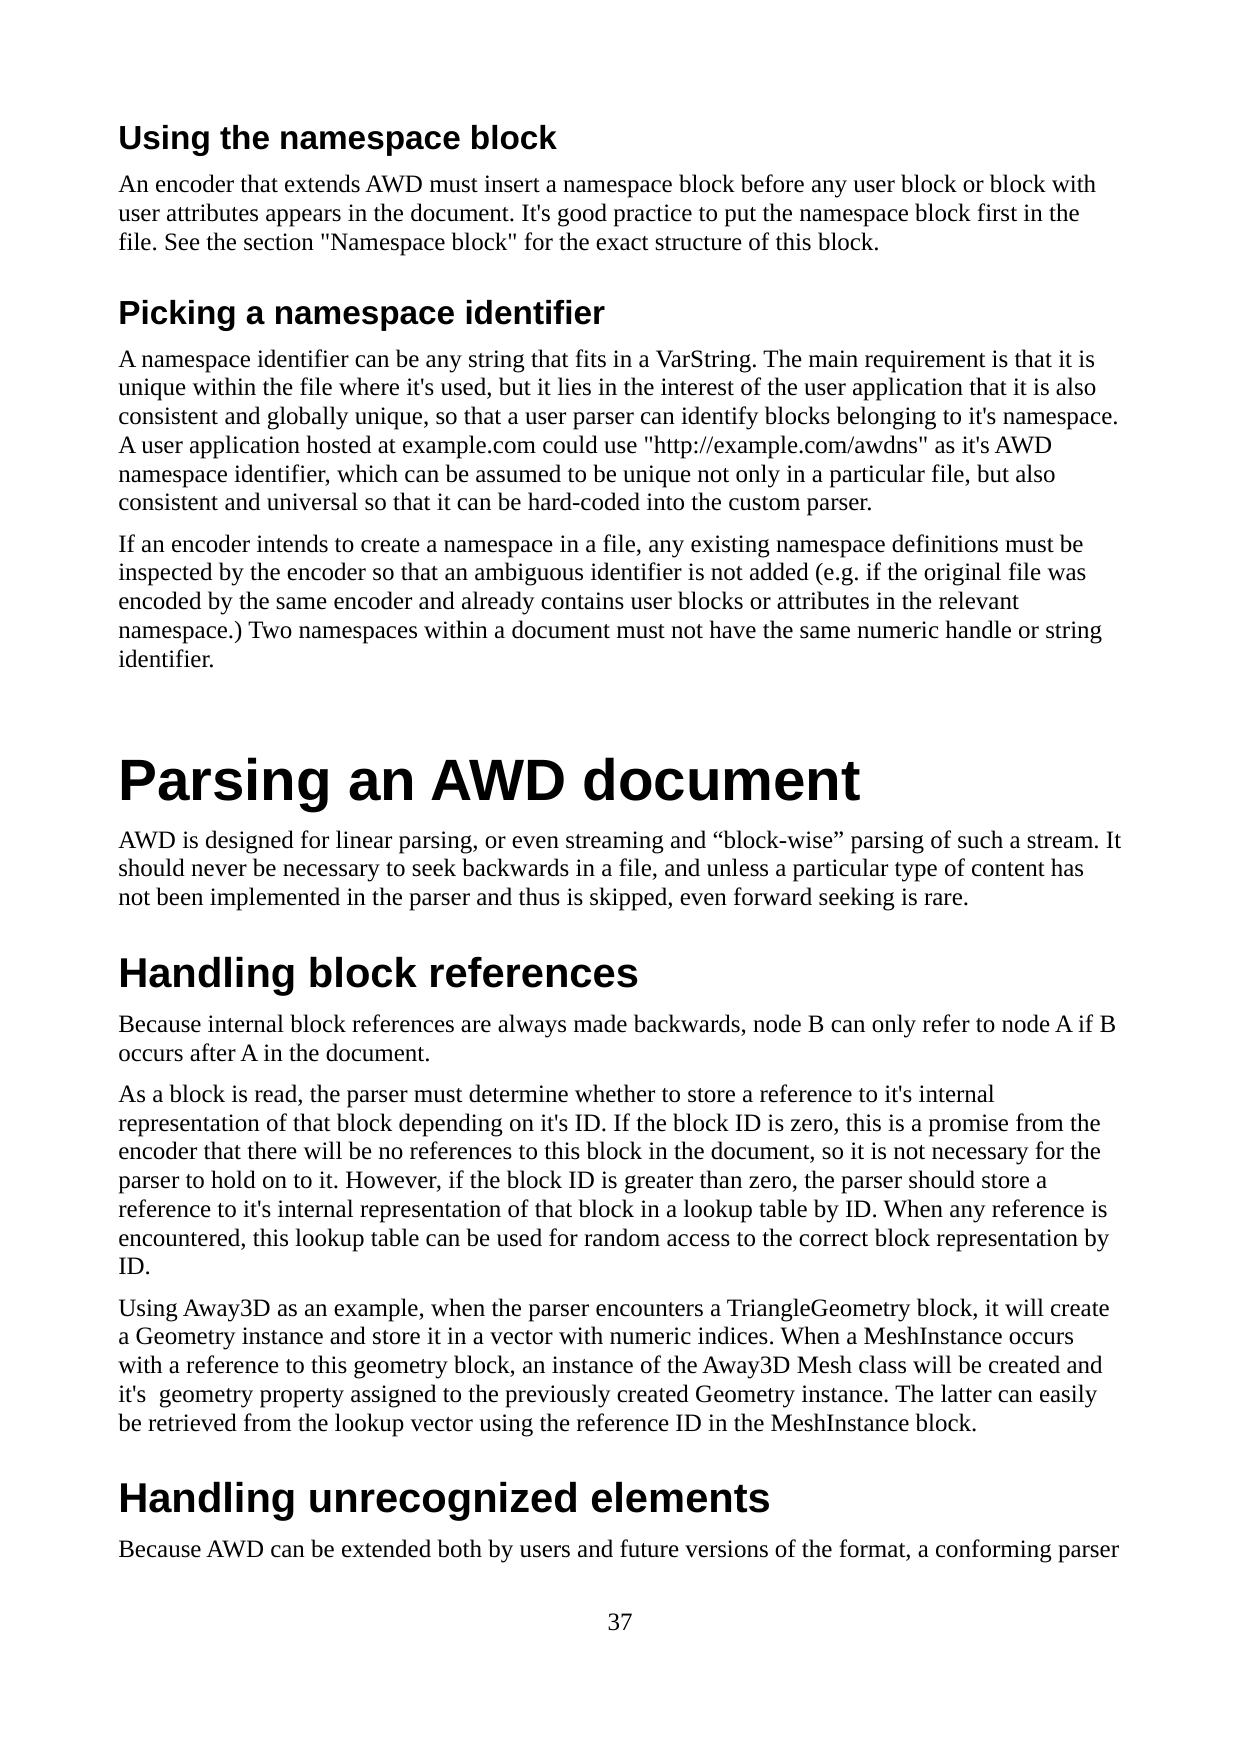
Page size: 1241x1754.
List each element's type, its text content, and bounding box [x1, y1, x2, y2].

text An encoder that extends AWD must insert a namespace block before any user block or block with user attributes appears in the document. It's good practice to put the namespace block first in the file. See the section "Namespace block" for the exact structure of this block. [118, 169, 1122, 255]
text AWD is designed for linear parsing, or even streaming and “block-wise” parsing of such a stream. It should never be necessary to seek backwards in a file, and unless a particular type of content has not been implemented in the parser and thus is skipped, even forward seeking is rare. [118, 825, 1122, 911]
subtitle Handling unrecognized elements [118, 1474, 1122, 1522]
text A namespace identifier can be any string that fits in a VarString. The main requirement is that it is unique within the file where it's used, but it lies in the interest of the user application that it is also consistent and globally unique, so that a user parser can identify blocks belonging to it's namespace. A user application hosted at example.com could use "http://example.com/awdns" as it's AWD namespace identifier, which can be assumed to be unique not only in a particular file, but also consistent and universal so that it can be hard-coded into the custom parser. [118, 344, 1122, 516]
subtitle Handling block references [118, 948, 1122, 996]
text Because internal block references are always made backwards, node B can only refer to node A if B occurs after A in the document. [118, 1009, 1122, 1066]
text If an encoder intends to create a namespace in a file, any existing namespace definitions must be inspected by the encoder so that an ambiguous identifier is not added (e.g. if the original file was encoded by the same encoder and already contains user blocks or attributes in the relevant namespace.) Two namespaces within a document must not have the same numeric handle or string identifier. [118, 529, 1122, 672]
subtitle Using the namespace block [118, 118, 1122, 157]
text As a block is read, the parser must determine whether to store a reference to it's internal representation of that block depending on it's ID. If the block ID is zero, this is a promise from the encoder that there will be no references to this block in the document, so it is not necessary for the parser to hold on to it. However, if the block ID is greater than zero, the parser should store a reference to it's internal representation of that block in a lookup table by ID. When any reference is encountered, this lookup table can be used for random access to the correct block representation by ID. [118, 1079, 1122, 1280]
subtitle Picking a namespace identifier [118, 293, 1122, 331]
text Because AWD can be extended both by users and future versions of the format, a conforming parser [118, 1534, 1122, 1563]
subtitle Parsing an AWD document [118, 745, 1122, 812]
text Using Away3D as an example, when the parser encounters a TriangleGeometry block, it will create a Geometry instance and store it in a vector with numeric indices. When a MeshInstance occurs with a reference to this geometry block, an instance of the Away3D Mesh class will be created and it's geometry property assigned to the previously created Geometry instance. The latter can easily be retrieved from the lookup vector using the reference ID in the MeshInstance block. [118, 1293, 1122, 1436]
